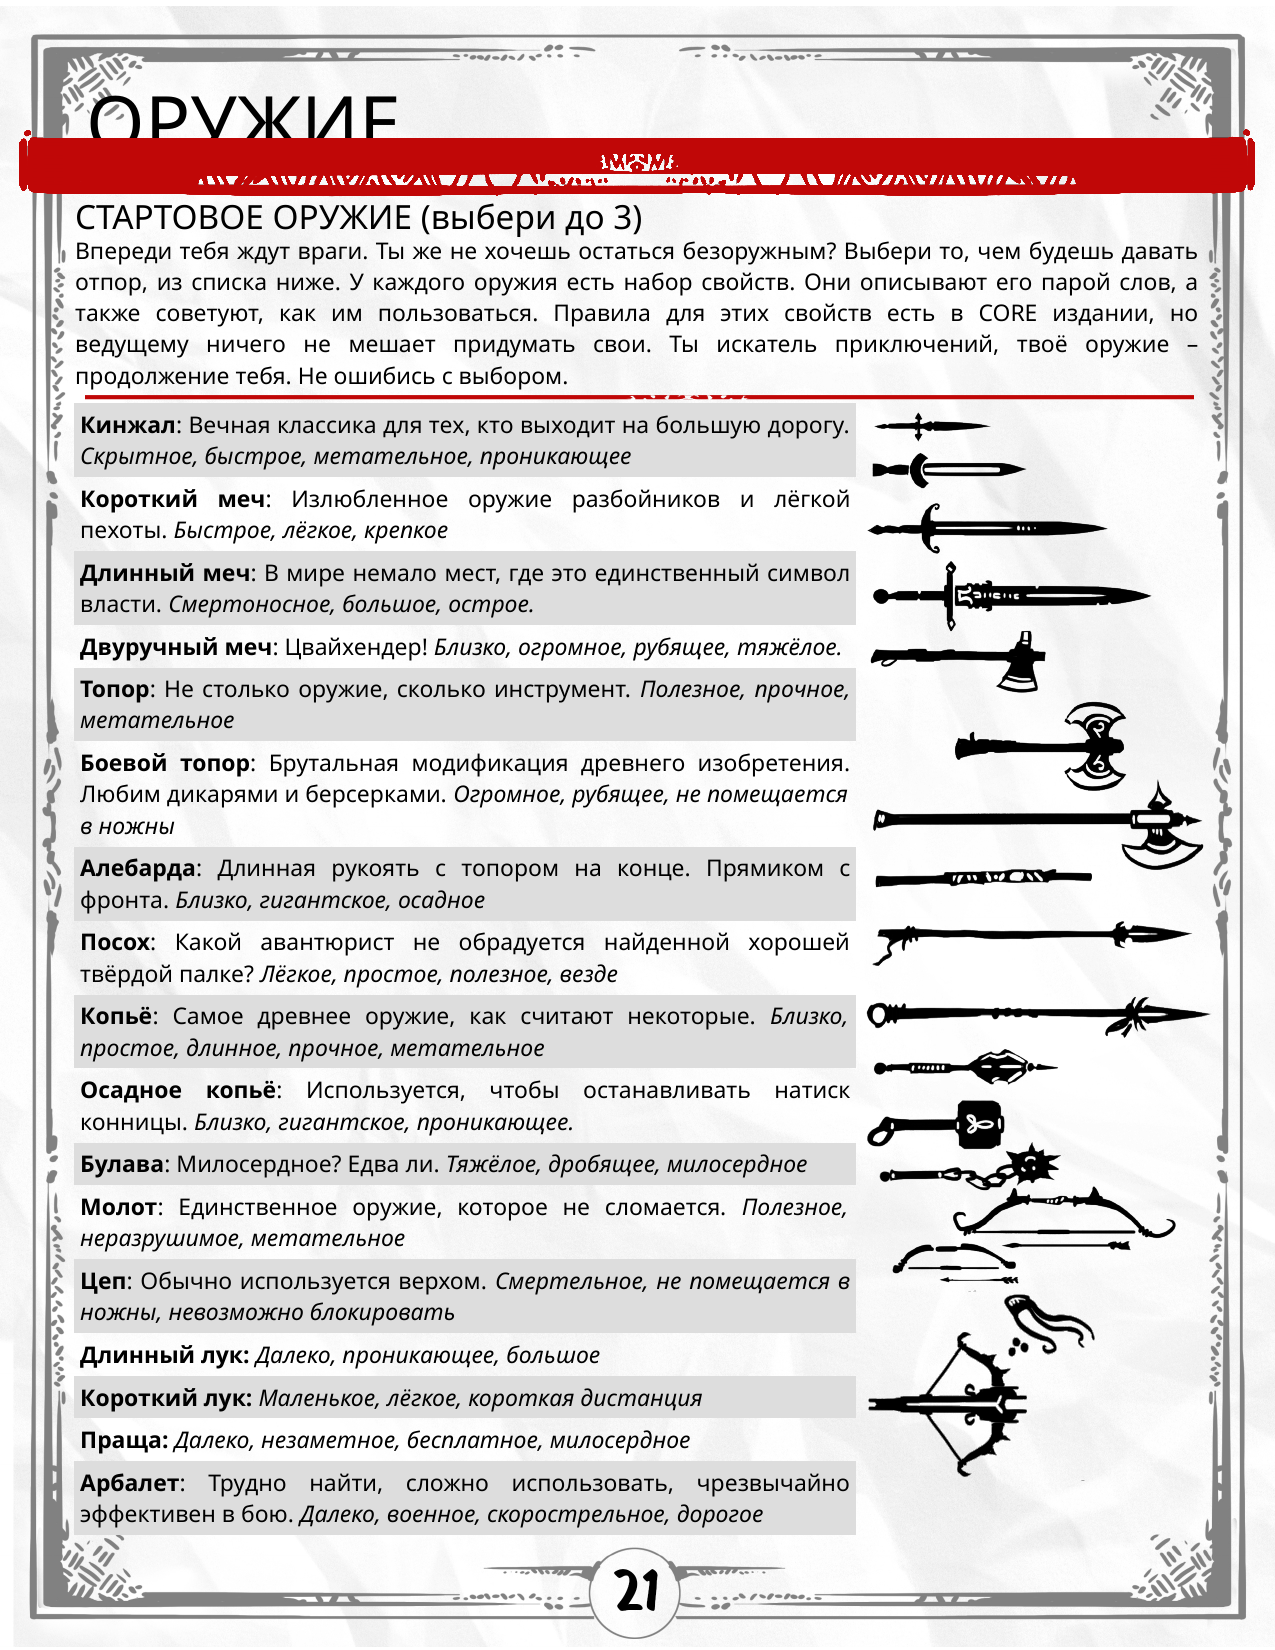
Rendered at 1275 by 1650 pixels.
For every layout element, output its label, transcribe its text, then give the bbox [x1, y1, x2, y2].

text Впереди тебя ждут враги. Ты же не хочешь остаться безоружным? Выбери то, чем будешь давать отпор, из списка ниже. У каждого оружия есть набор свойств. Они описывают его парой слов, а также советуют, как им пользоваться. Правила для этих свойств есть в CORE издании, но ведущему ничего не мешает придумать свои. Ты искатель приключений, твоё оружие – продолжение тебя. Не ошибись с выбором. [75, 235, 1200, 391]
table_cell Копьё: Самое древнее оружие, как считают некоторые. Близко, простое, длинное, прочное, метательное [74, 995, 856, 1068]
table_cell Посох: Какой авантюрист не обрадуется найденной хорошей твёрдой палке? Лёгкое, простое, полезное, везде [74, 921, 856, 994]
table_cell Короткий меч: Излюбленное оружие разбойников и лёгкой пехоты. Быстрое, лёгкое, крепкое [74, 477, 856, 551]
table_cell Длинный лук: Далеко, проникающее, большое [74, 1333, 856, 1376]
table_header Кинжал: Вечная классика для тех, кто выходит на большую дорогу. Скрытное, быстрое, метательное, проникающее [74, 403, 856, 477]
table_cell Молот: Единственное оружие, которое не сломается. Полезное, неразрушимое, метательное [74, 1185, 856, 1259]
table_cell Алебарда: Длинная рукоять с топором на конце. Прямиком с фронта. Близко, гигантское, осадное [74, 847, 856, 921]
table_cell Праща: Далеко, незаметное, бесплатное, милосердное [74, 1419, 856, 1461]
table_cell Цеп: Обычно используется верхом. Смертельное, не помещается в ножны, невозможно блокировать [74, 1259, 856, 1333]
table_header [856, 403, 1222, 1618]
table_cell Двуручный меч: Цвайхендер! Близко, огромное, рубящее, тяжёлое. [74, 625, 856, 667]
table_cell Булава: Милосердное? Едва ли. Тяжёлое, дробящее, милосердное [74, 1143, 856, 1185]
table_cell [74, 1535, 856, 1618]
table_cell Длинный меч: В мире немало мест, где это единственный символ власти. Смертоносное, большое, острое. [74, 551, 856, 625]
picture [0, 6, 1275, 1647]
table_cell Топор: Не столько оружие, сколько инструмент. Полезное, прочное, метательное [74, 668, 856, 741]
table_cell Короткий лук: Маленькое, лёгкое, короткая дистанция [74, 1376, 856, 1418]
table_cell Боевой топор: Брутальная модификация древнего изобретения. Любим дикарями и берсерками. Огромное, рубящее, не помещается в ножны [74, 741, 856, 847]
table_cell Арбалет: Трудно найти, сложно использовать, чрезвычайно эффективен в бою. Далеко, военное, скорострельное, дорогое [74, 1461, 856, 1535]
subtitle СТАРТОВОЕ ОРУЖИЕ (выбери до 3) [75, 203, 1275, 235]
table_cell Осадное копьё: Используется, чтобы останавливать натиск конницы. Близко, гигантское, проникающее. [74, 1069, 856, 1142]
